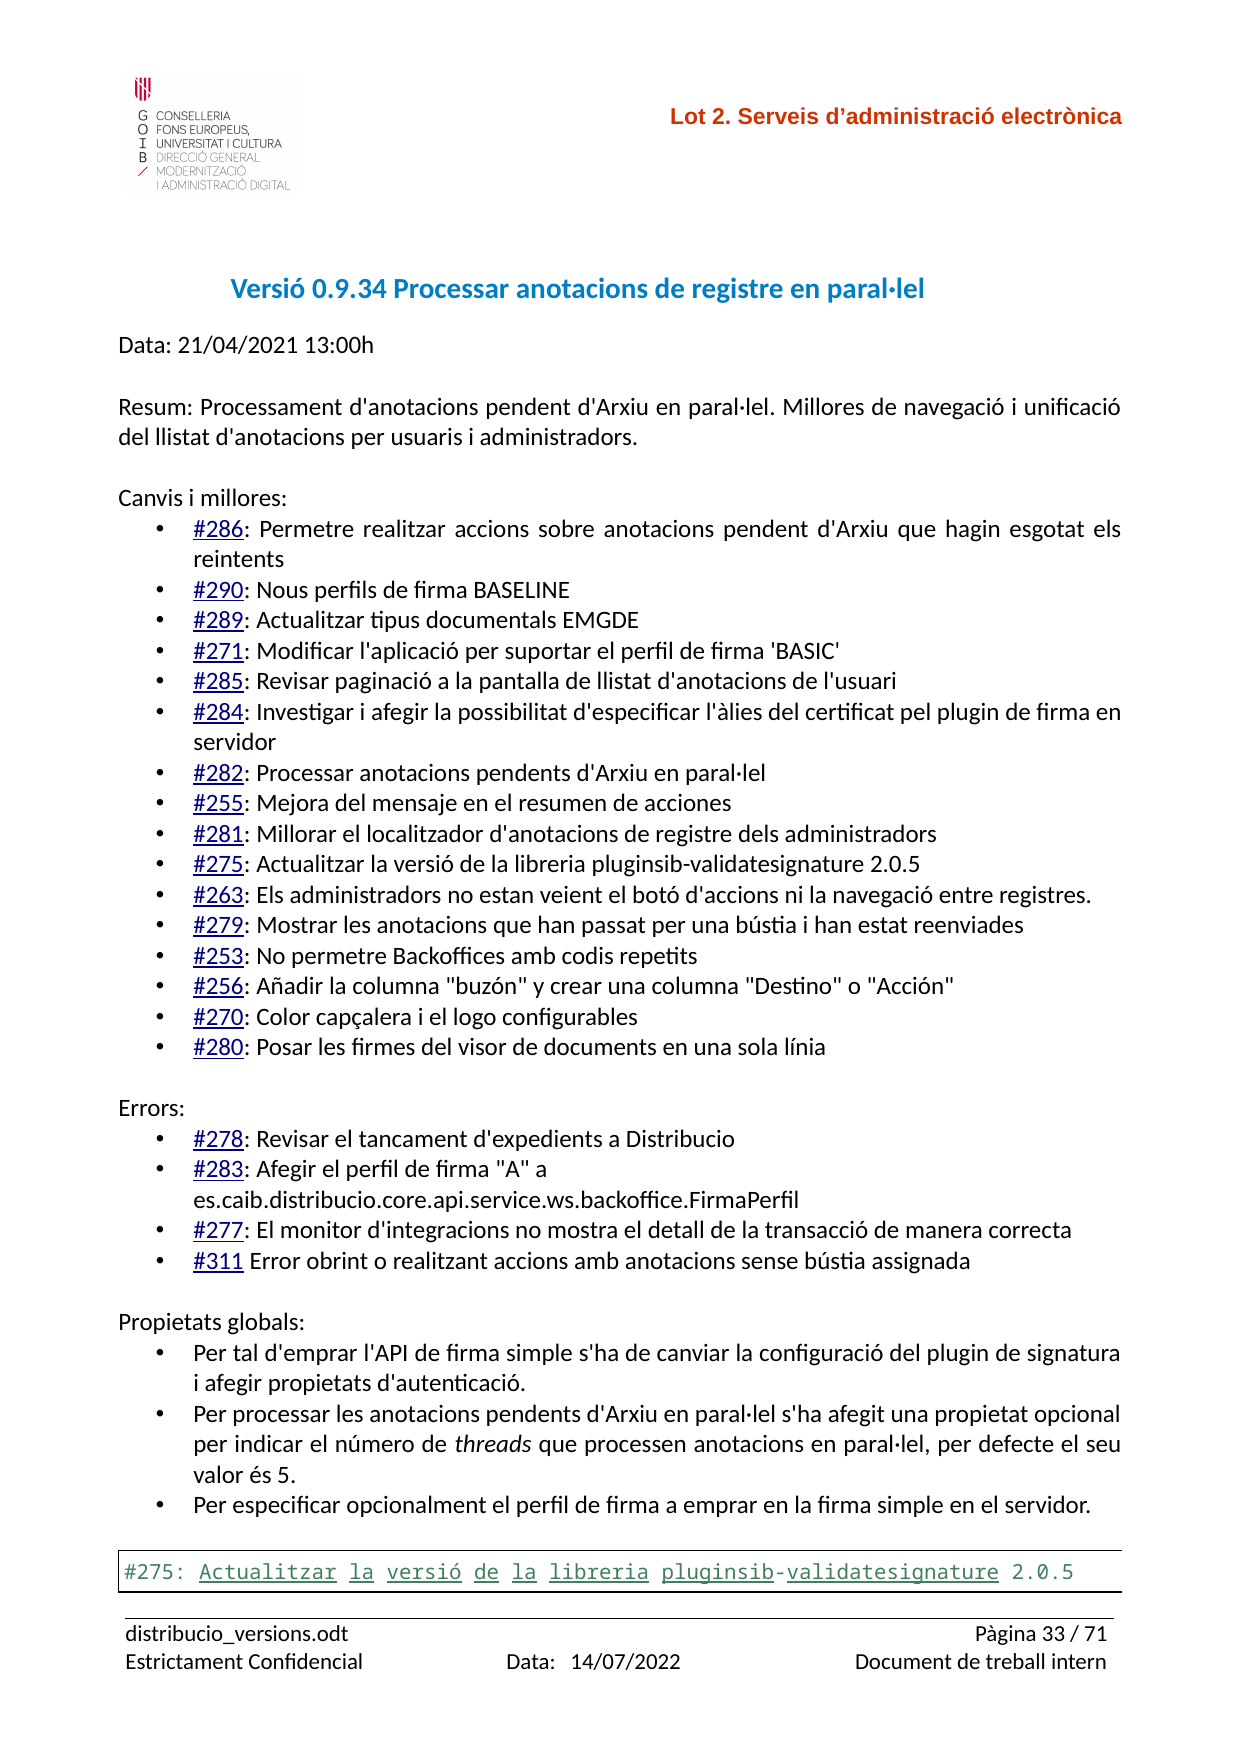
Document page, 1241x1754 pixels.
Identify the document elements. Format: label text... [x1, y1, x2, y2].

list #253: No permetre Backoffices amb codis repetits [156, 940, 1122, 971]
list #263: Els administradors no estan veient el botó d'accions ni la navegació entre registres. [156, 879, 1122, 909]
list #281: Millorar el localitzador d'anotacions de registre dels administradors [156, 818, 1122, 848]
list #275: Actualitzar la versió de la libreria pluginsib-validatesignature 2.0.5 [156, 848, 1122, 879]
list #289: Actualitzar tipus documentals EMGDE [156, 604, 1122, 635]
text Data: 21/04/2021 13:00h [118, 329, 1122, 360]
list #283: Afegir el perfil de firma "A" a es.caib.distribucio.core.api.service.ws.backoffice.FirmaPerfil [156, 1154, 1122, 1215]
text Resum: Processament d'anotacions pendent d'Arxiu en paral·lel. Millores de navegació i unificació del llistat d'anotacions per usuaris i administradors. [118, 391, 1122, 452]
list Per processar les anotacions pendents d'Arxiu en paral·lel s'ha afegit una propietat opcional per indicar el número de threads que processen anotacions en paral·lel, per defecte el seu valor és 5. [156, 1398, 1122, 1489]
list #256: Añadir la columna "buzón" y crear una columna "Destino" o "Acción" [156, 971, 1122, 1001]
list #282: Processar anotacions pendents d'Arxiu en paral·lel [156, 757, 1122, 787]
list #279: Mostrar les anotacions que han passat per una bústia i han estat reenviades [156, 909, 1122, 940]
text Errors: [118, 1093, 1122, 1123]
list Per tal d'emprar l'API de firma simple s'ha de canviar la configuració del plugin de signatura i afegir propietats d'autenticació. [156, 1337, 1122, 1398]
picture [126, 70, 299, 197]
subtitle Versió 0.9.34 Processar anotacions de registre en paral·lel [153, 270, 1122, 306]
list #284: Investigar i afegir la possibilitat d'especificar l'àlies del certificat pel plugin de firma en servidor [156, 696, 1122, 757]
text Canvis i millores: [118, 482, 1122, 513]
text Propietats globals: [118, 1306, 1122, 1337]
list #255: Mejora del mensaje en el resumen de acciones [156, 787, 1122, 818]
list #278: Revisar el tancament d'expedients a Distribucio [156, 1123, 1122, 1154]
list #286: Permetre realitzar accions sobre anotacions pendent d'Arxiu que hagin esgotat els reintents [156, 513, 1122, 574]
list #277: El monitor d'integracions no mostra el detall de la transacció de manera correcta [156, 1215, 1122, 1245]
list #290: Nous perfils de firma BASELINE [156, 574, 1122, 604]
list #285: Revisar paginació a la pantalla de llistat d'anotacions de l'usuari [156, 665, 1122, 696]
table_header #275: Actualitzar la versió de la libreria pluginsib-validatesignature 2.0.5 [119, 1551, 1122, 1591]
list #280: Posar les firmes del visor de documents en una sola línia [156, 1032, 1122, 1062]
list #271: Modificar l'aplicació per suportar el perfil de firma 'BASIC' [156, 635, 1122, 665]
list #311 Error obrint o realitzant accions amb anotacions sense bústia assignada [156, 1245, 1122, 1276]
list Per especificar opcionalment el perfil de firma a emprar en la firma simple en el servidor. [156, 1489, 1122, 1520]
list #270: Color capçalera i el logo configurables [156, 1001, 1122, 1032]
